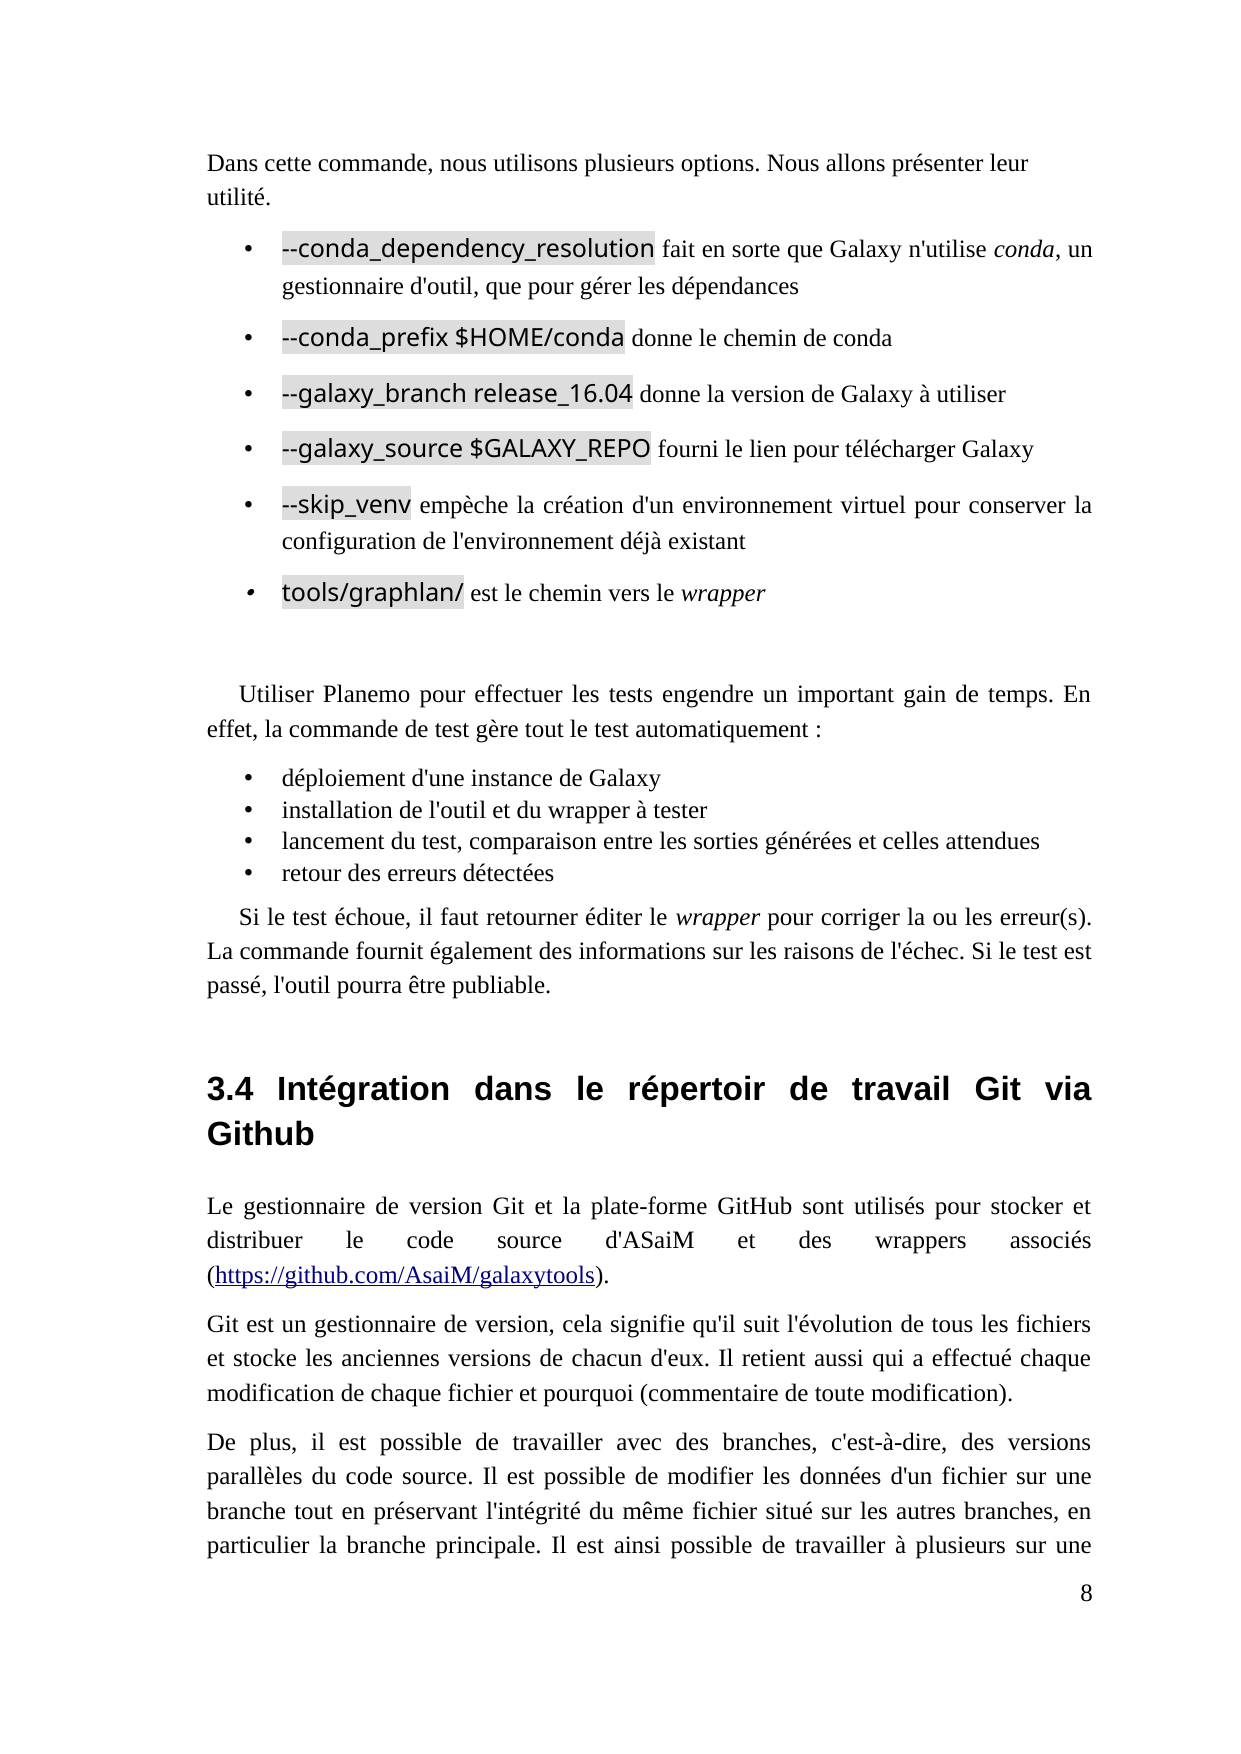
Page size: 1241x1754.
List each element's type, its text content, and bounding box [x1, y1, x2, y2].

subtitle 3.4 Intégration dans le répertoir de travail Git via Github [207, 1069, 1093, 1152]
list tools/graphlan/ est le chemin vers le wrapper [244, 575, 1093, 609]
text Utiliser Planemo pour effectuer les tests engendre un important gain de temps. En effet, la commande de test gère tout le test automatiquement : [207, 679, 1093, 743]
list --galaxy_source $GALAXY_REPO fourni le lien pour télécharger Galaxy [244, 431, 1093, 465]
list installation de l'outil et du wrapper à tester [244, 795, 1093, 823]
list --conda_dependency_resolution fait en sorte que Galaxy n'utilise conda, un gestionnaire d'outil, que pour gérer les dépendances [244, 231, 1093, 300]
list déploiement d'une instance de Galaxy [244, 763, 1093, 792]
text Si le test échoue, il faut retourner éditer le wrapper pour corriger la ou les erreur(s). La commande fournit également des informations sur les raisons de l'échec. Si le test est passé, l'outil pourra être publiable. [207, 902, 1093, 999]
list retour des erreurs détectées [244, 858, 1093, 887]
list --skip_venv empèche la création d'un environnement virtuel pour conserver la configuration de l'environnement déjà existant [244, 486, 1093, 555]
list lancement du test, comparaison entre les sorties générées et celles attendues [244, 826, 1093, 855]
text Dans cette commande, nous utilisons plusieurs options. Nous allons présenter leur utilité. [207, 148, 1093, 211]
text Le gestionnaire de version Git et la plate-forme GitHub sont utilisés pour stocker et distribuer le code source d'ASaiM et des wrappers associés (https://github.com/AsaiM/galaxytools). [207, 1191, 1093, 1288]
list --conda_prefix $HOME/conda donne le chemin de conda [244, 320, 1093, 354]
text De plus, il est possible de travailler avec des branches, c'est-à-dire, des versions parallèles du code source. Il est possible de modifier les données d'un fichier sur une branche tout en préservant l'intégrité du même fichier situé sur les autres branches, en particulier la branche principale. Il est ainsi possible de travailler à plusieurs sur une [207, 1427, 1093, 1559]
text Git est un gestionnaire de version, cela signifie qu'il suit l'évolution de tous les fichiers et stocke les anciennes versions de chacun d'eux. Il retient aussi qui a effectué chaque modification de chaque fichier et pourquoi (commentaire de toute modification). [207, 1309, 1093, 1406]
list --galaxy_branch release_16.04 donne la version de Galaxy à utiliser [244, 375, 1093, 409]
